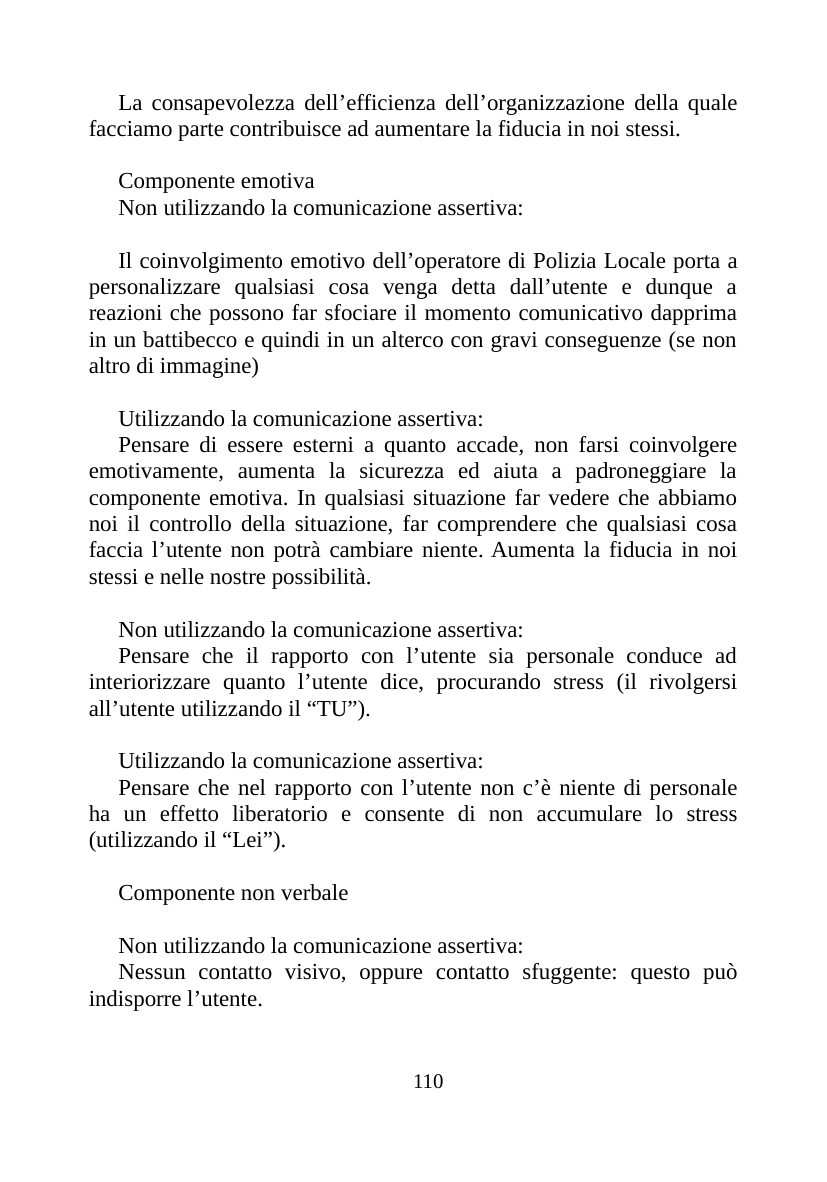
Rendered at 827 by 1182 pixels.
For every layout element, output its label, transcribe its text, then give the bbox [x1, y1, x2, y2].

text La consapevolezza dell’efficienza dell’organizzazione della quale facciamo parte contribuisce ad aumentare la fiducia in noi stessi. [88, 88, 738, 141]
text Non utilizzando la comunicazione assertiva: [88, 616, 738, 642]
text Non utilizzando la comunicazione assertiva: [88, 194, 738, 220]
text Utilizzando la comunicazione assertiva: [88, 747, 738, 774]
text Il coinvolgimento emotivo dell’operatore di Polizia Locale porta a personalizzare qualsiasi cosa venga detta dall’utente e dunque a reazioni che possono far sfociare il momento comunicativo dapprima in un battibecco e quindi in un alterco con gravi conseguenze (se non altro di immagine) [88, 247, 738, 378]
text Pensare di essere esterni a quanto accade, non farsi coinvolgere emotivamente, aumenta la sicurezza ed aiuta a padroneggiare la componente emotiva. In qualsiasi situazione far vedere che abbiamo noi il controllo della situazione, far comprendere che qualsiasi cosa faccia l’utente non potrà cambiare niente. Aumenta la fiducia in noi stessi e nelle nostre possibilità. [88, 431, 738, 589]
text Componente emotiva [88, 168, 738, 194]
text Componente non verbale [88, 879, 738, 906]
text Pensare che nel rapporto con l’utente non c’è niente di personale ha un effetto liberatorio e consente di non accumulare lo stress (utilizzando il “Lei”). [88, 774, 738, 853]
text Nessun contatto visivo, oppure contatto sfuggente: questo può indisporre l’utente. [88, 958, 738, 1011]
text Non utilizzando la comunicazione assertiva: [88, 932, 738, 958]
text Utilizzando la comunicazione assertiva: [88, 405, 738, 431]
text Pensare che il rapporto con l’utente sia personale conduce ad interiorizzare quanto l’utente dice, procurando stress (il rivolgersi all’utente utilizzando il “TU”). [88, 642, 738, 721]
